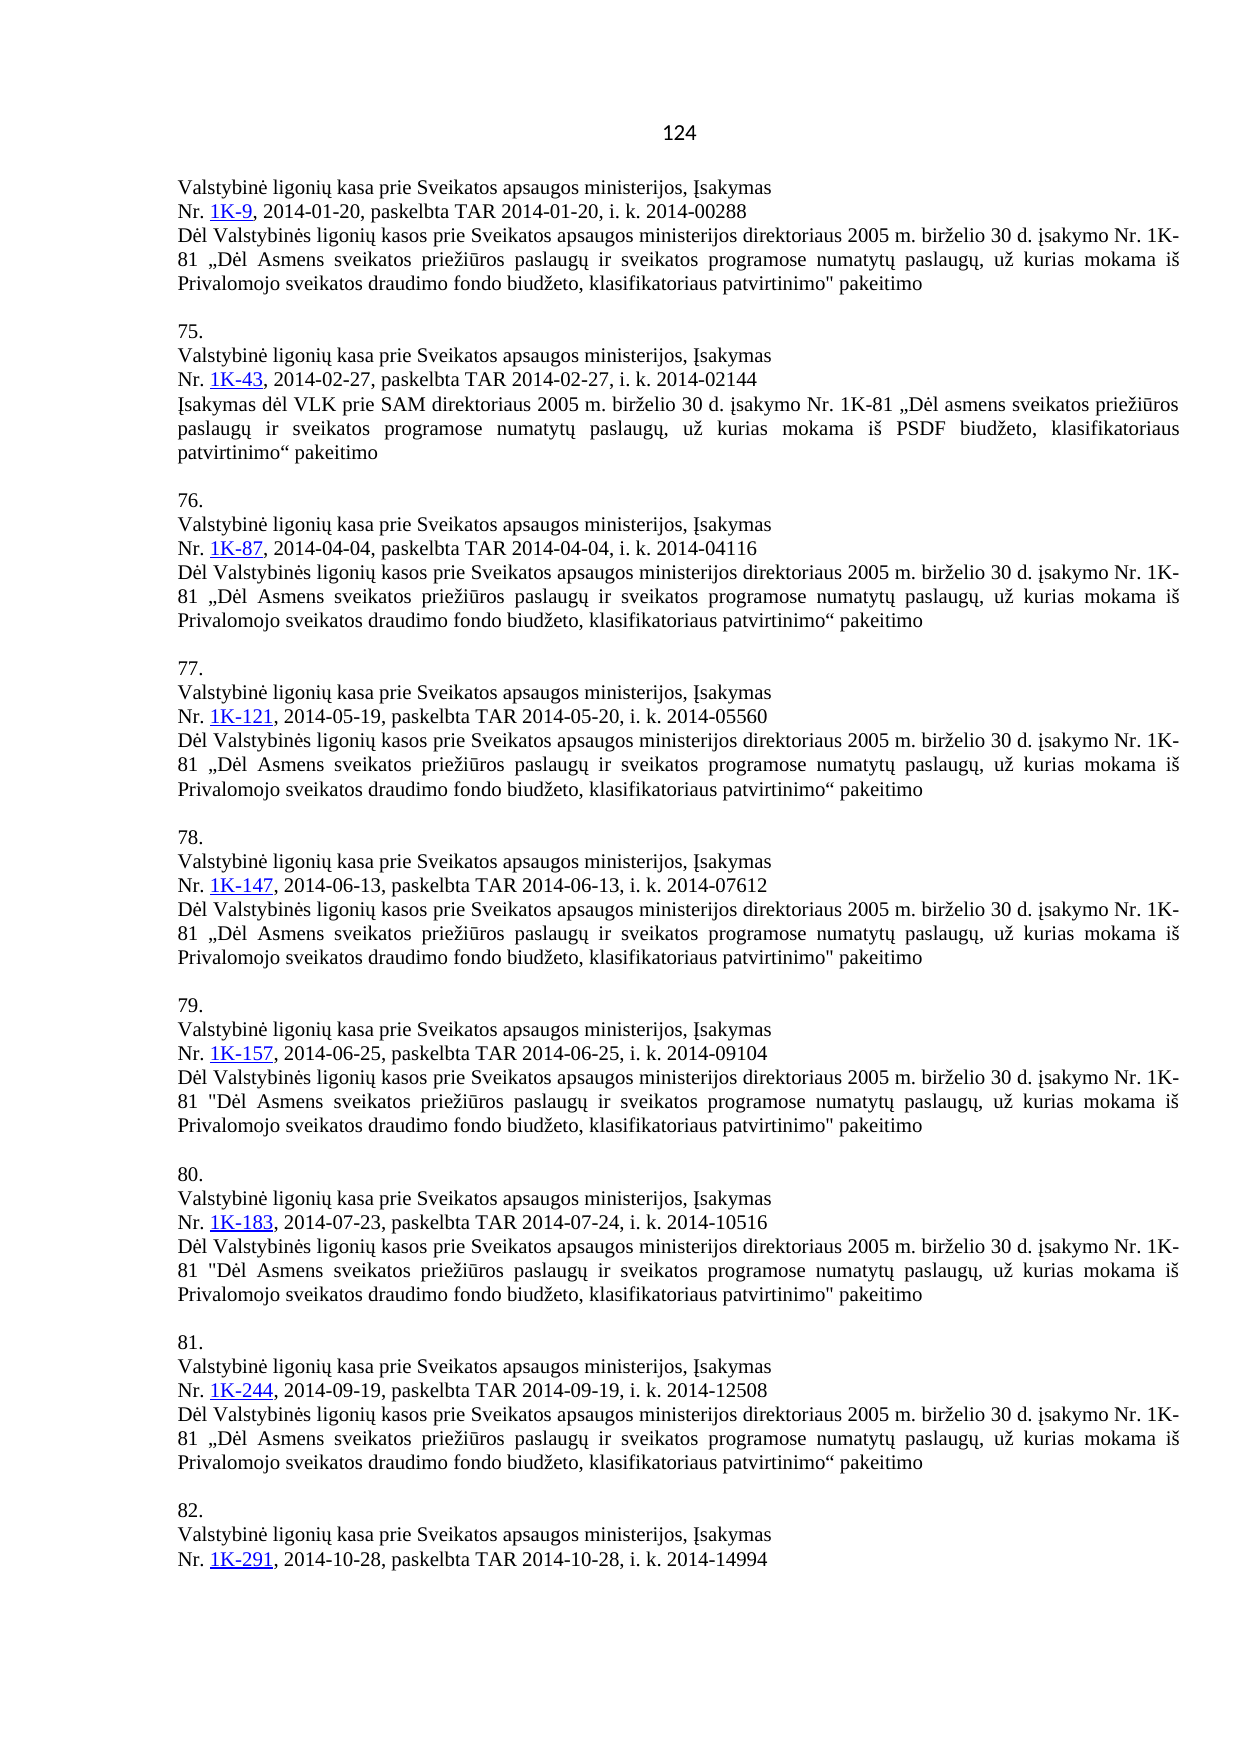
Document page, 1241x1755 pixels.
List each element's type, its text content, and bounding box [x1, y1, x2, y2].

text 82. [177, 1498, 1181, 1522]
text 76. [177, 488, 1181, 512]
text 75. [177, 319, 1181, 343]
text Dėl Valstybinės ligonių kasos prie Sveikatos apsaugos ministerijos direktoriaus 2005 m. birželio 30 d. įsakymo Nr. 1K-81 „Dėl Asmens sveikatos priežiūros paslaugų ir sveikatos programose numatytų paslaugų, už kurias mokama iš Privalomojo sveikatos draudimo fondo biudžeto, klasifikatoriaus patvirtinimo“ pakeitimo [177, 728, 1181, 801]
text 80. [177, 1161, 1181, 1186]
text Nr. 1K-291, 2014-10-28, paskelbta TAR 2014-10-28, i. k. 2014-14994 [177, 1546, 1181, 1571]
text 79. [177, 993, 1181, 1017]
text 78. [177, 824, 1181, 849]
text 77. [177, 656, 1181, 680]
text Įsakymas dėl VLK prie SAM direktoriaus 2005 m. birželio 30 d. įsakymo Nr. 1K-81 „Dėl asmens sveikatos priežiūros paslaugų ir sveikatos programose numatytų paslaugų, už kurias mokama iš PSDF biudžeto, klasifikatoriaus patvirtinimo“ pakeitimo [177, 391, 1181, 464]
text Valstybinė ligonių kasa prie Sveikatos apsaugos ministerijos, Įsakymas [177, 1354, 1181, 1378]
text Valstybinė ligonių kasa prie Sveikatos apsaugos ministerijos, Įsakymas [177, 343, 1181, 367]
text Dėl Valstybinės ligonių kasos prie Sveikatos apsaugos ministerijos direktoriaus 2005 m. birželio 30 d. įsakymo Nr. 1K-81 "Dėl Asmens sveikatos priežiūros paslaugų ir sveikatos programose numatytų paslaugų, už kurias mokama iš Privalomojo sveikatos draudimo fondo biudžeto, klasifikatoriaus patvirtinimo" pakeitimo [177, 1065, 1181, 1137]
text 81. [177, 1330, 1181, 1354]
text Valstybinė ligonių kasa prie Sveikatos apsaugos ministerijos, Įsakymas [177, 512, 1181, 536]
text Valstybinė ligonių kasa prie Sveikatos apsaugos ministerijos, Įsakymas [177, 175, 1181, 199]
text Nr. 1K-183, 2014-07-23, paskelbta TAR 2014-07-24, i. k. 2014-10516 [177, 1209, 1181, 1234]
text Dėl Valstybinės ligonių kasos prie Sveikatos apsaugos ministerijos direktoriaus 2005 m. birželio 30 d. įsakymo Nr. 1K-81 „Dėl Asmens sveikatos priežiūros paslaugų ir sveikatos programose numatytų paslaugų, už kurias mokama iš Privalomojo sveikatos draudimo fondo biudžeto, klasifikatoriaus patvirtinimo“ pakeitimo [177, 560, 1181, 632]
text Nr. 1K-9, 2014-01-20, paskelbta TAR 2014-01-20, i. k. 2014-00288 [177, 199, 1181, 223]
text Dėl Valstybinės ligonių kasos prie Sveikatos apsaugos ministerijos direktoriaus 2005 m. birželio 30 d. įsakymo Nr. 1K-81 „Dėl Asmens sveikatos priežiūros paslaugų ir sveikatos programose numatytų paslaugų, už kurias mokama iš Privalomojo sveikatos draudimo fondo biudžeto, klasifikatoriaus patvirtinimo" pakeitimo [177, 897, 1181, 969]
text Nr. 1K-43, 2014-02-27, paskelbta TAR 2014-02-27, i. k. 2014-02144 [177, 367, 1181, 391]
text Nr. 1K-244, 2014-09-19, paskelbta TAR 2014-09-19, i. k. 2014-12508 [177, 1378, 1181, 1402]
text Nr. 1K-147, 2014-06-13, paskelbta TAR 2014-06-13, i. k. 2014-07612 [177, 873, 1181, 897]
text Dėl Valstybinės ligonių kasos prie Sveikatos apsaugos ministerijos direktoriaus 2005 m. birželio 30 d. įsakymo Nr. 1K-81 „Dėl Asmens sveikatos priežiūros paslaugų ir sveikatos programose numatytų paslaugų, už kurias mokama iš Privalomojo sveikatos draudimo fondo biudžeto, klasifikatoriaus patvirtinimo“ pakeitimo [177, 1402, 1181, 1474]
text Nr. 1K-121, 2014-05-19, paskelbta TAR 2014-05-20, i. k. 2014-05560 [177, 704, 1181, 728]
text Nr. 1K-157, 2014-06-25, paskelbta TAR 2014-06-25, i. k. 2014-09104 [177, 1041, 1181, 1065]
text Valstybinė ligonių kasa prie Sveikatos apsaugos ministerijos, Įsakymas [177, 1522, 1181, 1546]
text Valstybinė ligonių kasa prie Sveikatos apsaugos ministerijos, Įsakymas [177, 1186, 1181, 1209]
text Valstybinė ligonių kasa prie Sveikatos apsaugos ministerijos, Įsakymas [177, 1017, 1181, 1041]
text Nr. 1K-87, 2014-04-04, paskelbta TAR 2014-04-04, i. k. 2014-04116 [177, 536, 1181, 560]
text Dėl Valstybinės ligonių kasos prie Sveikatos apsaugos ministerijos direktoriaus 2005 m. birželio 30 d. įsakymo Nr. 1K-81 „Dėl Asmens sveikatos priežiūros paslaugų ir sveikatos programose numatytų paslaugų, už kurias mokama iš Privalomojo sveikatos draudimo fondo biudžeto, klasifikatoriaus patvirtinimo" pakeitimo [177, 223, 1181, 295]
text Dėl Valstybinės ligonių kasos prie Sveikatos apsaugos ministerijos direktoriaus 2005 m. birželio 30 d. įsakymo Nr. 1K-81 "Dėl Asmens sveikatos priežiūros paslaugų ir sveikatos programose numatytų paslaugų, už kurias mokama iš Privalomojo sveikatos draudimo fondo biudžeto, klasifikatoriaus patvirtinimo" pakeitimo [177, 1234, 1181, 1306]
text Valstybinė ligonių kasa prie Sveikatos apsaugos ministerijos, Įsakymas [177, 849, 1181, 873]
text Valstybinė ligonių kasa prie Sveikatos apsaugos ministerijos, Įsakymas [177, 680, 1181, 704]
